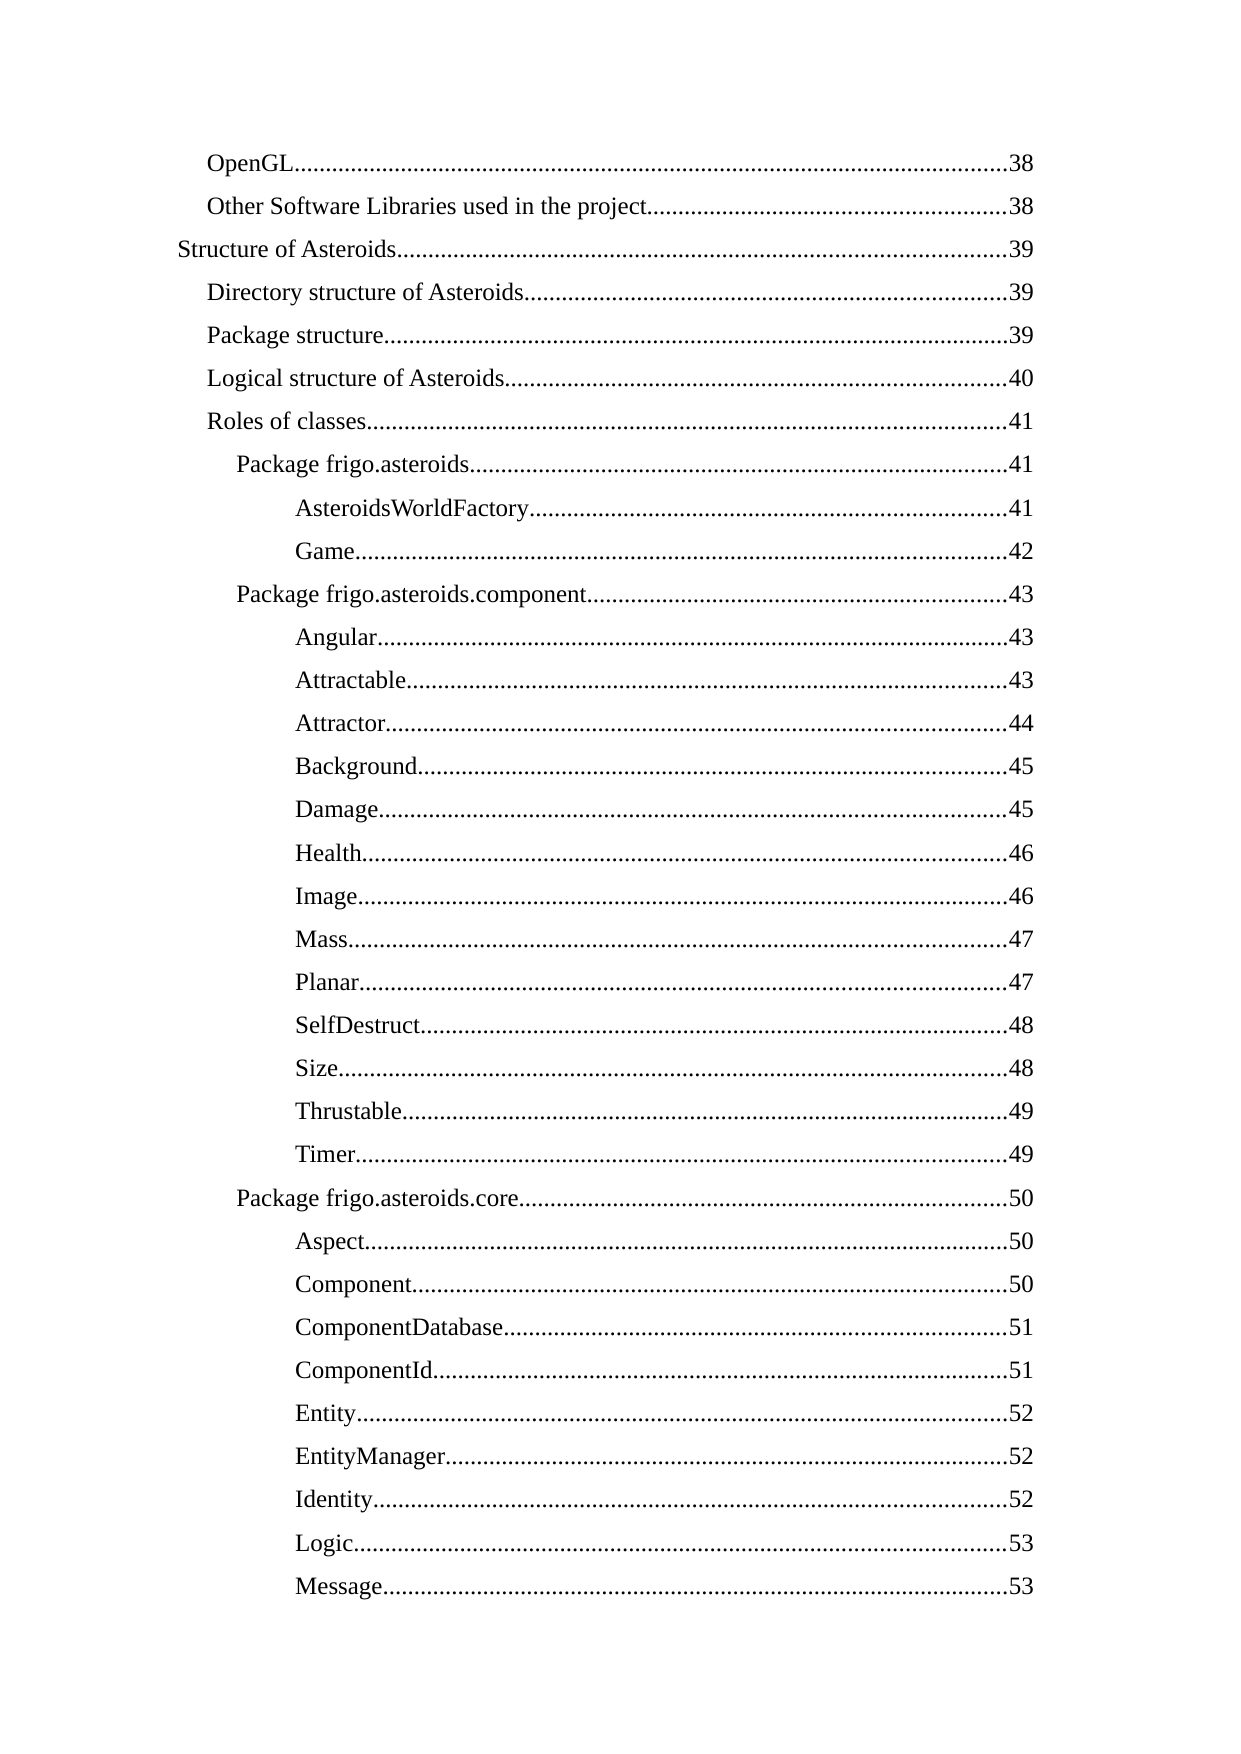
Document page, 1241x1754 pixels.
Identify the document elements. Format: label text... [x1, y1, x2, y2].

text Package frigo.asteroids 41 [236, 449, 1033, 478]
text Entity 52 [295, 1398, 1033, 1427]
text Package structure 39 [207, 320, 1033, 349]
text Identity 52 [295, 1484, 1033, 1513]
text Attractable 43 [295, 665, 1033, 694]
text Timer 49 [295, 1139, 1033, 1168]
text Attractor 44 [295, 708, 1033, 737]
text Component 50 [295, 1269, 1033, 1298]
text Planar 47 [295, 967, 1033, 996]
text Other Software Libraries used in the project 38 [207, 191, 1033, 219]
text Size 48 [295, 1053, 1033, 1082]
text Message 53 [295, 1571, 1033, 1599]
text Directory structure of Asteroids 39 [207, 277, 1033, 306]
text Mass 47 [295, 924, 1033, 953]
text Logical structure of Asteroids 40 [207, 363, 1033, 392]
text Game 42 [295, 536, 1033, 564]
text Health 46 [295, 838, 1033, 866]
text Thrustable 49 [295, 1096, 1033, 1125]
text SelfDestruct 48 [295, 1010, 1033, 1039]
text Package frigo.asteroids.component 43 [236, 579, 1033, 608]
text AsteroidsWorldFactory 41 [295, 493, 1033, 521]
text Image 46 [295, 881, 1033, 909]
text EntityManager 52 [295, 1441, 1033, 1470]
text Background 45 [295, 751, 1033, 780]
text OpenGL 38 [207, 148, 1033, 176]
text ComponentDatabase 51 [295, 1312, 1033, 1341]
text Structure of Asteroids 39 [177, 234, 1033, 263]
text ComponentId 51 [295, 1355, 1033, 1384]
text Damage 45 [295, 794, 1033, 823]
text Logic 53 [295, 1528, 1033, 1556]
text Package frigo.asteroids.core 50 [236, 1183, 1033, 1211]
text Roles of classes 41 [207, 406, 1033, 435]
text Angular 43 [295, 622, 1033, 651]
text Aspect 50 [295, 1226, 1033, 1254]
